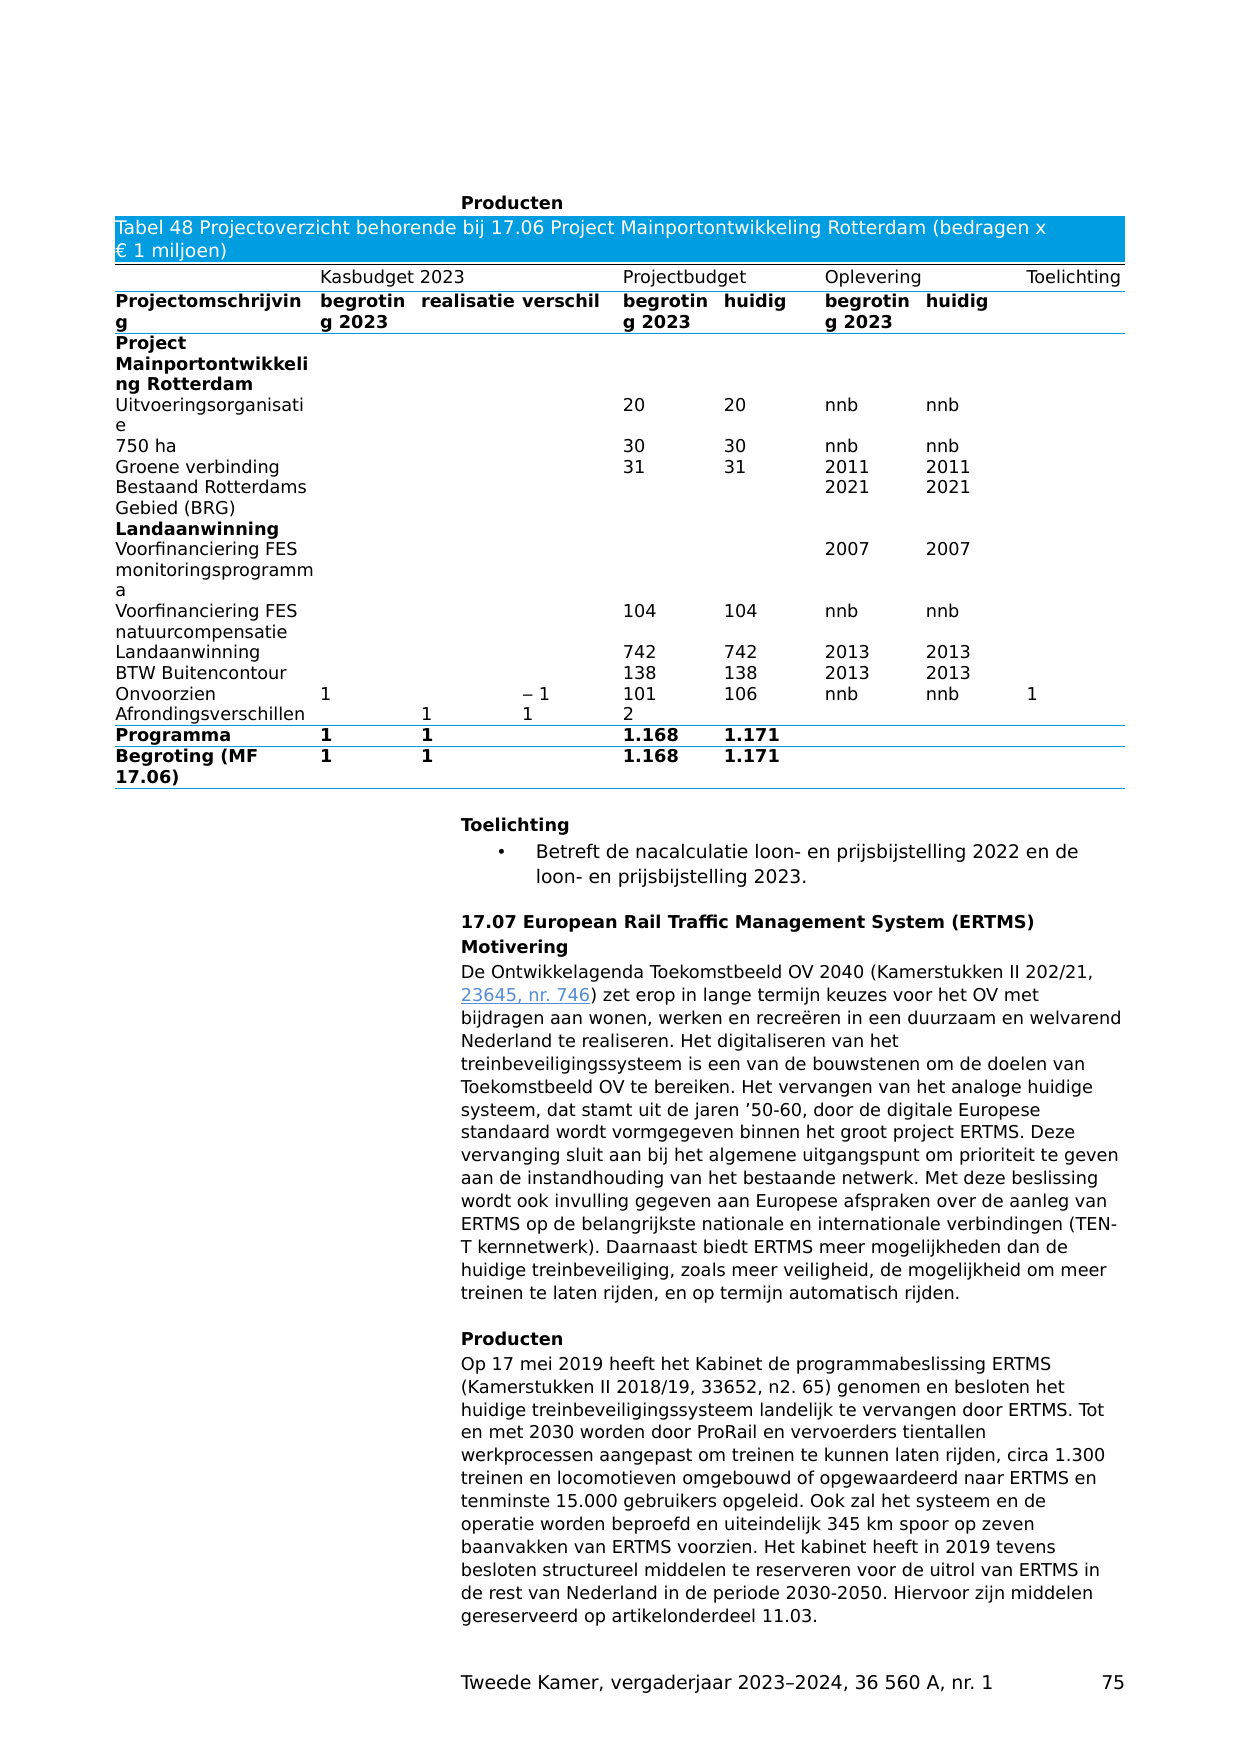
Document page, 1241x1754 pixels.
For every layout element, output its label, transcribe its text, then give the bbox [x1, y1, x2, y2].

table_cell [115, 265, 317, 291]
table_cell [418, 684, 519, 704]
table_cell [519, 519, 620, 539]
table_cell [317, 601, 418, 642]
table_cell [1024, 663, 1125, 683]
table_cell Projectomschrijving [115, 292, 317, 332]
table_cell [418, 519, 519, 539]
table_cell Voorfinanciering FES monitoringsprogramma [115, 539, 317, 601]
table_cell [519, 601, 620, 642]
table_cell [519, 334, 620, 395]
table_cell [620, 334, 721, 395]
table_cell [721, 704, 822, 725]
table_cell [317, 477, 418, 518]
table_cell [519, 747, 620, 788]
table_cell Uitvoeringsorganisatie [115, 395, 317, 436]
table_cell [519, 642, 620, 663]
table_cell BTW Buitencontour [115, 663, 317, 683]
table_cell [519, 539, 620, 601]
table_cell 1 [317, 726, 418, 746]
table_cell 30 [620, 436, 721, 457]
table_cell [1024, 436, 1125, 457]
table_cell [923, 519, 1023, 539]
table_cell [317, 704, 418, 725]
table_cell Landaanwinning [115, 519, 317, 539]
table_cell nnb [923, 395, 1023, 436]
table_cell [620, 477, 721, 518]
table_cell verschil [519, 292, 620, 332]
table_cell [418, 642, 519, 663]
table_cell [1024, 334, 1125, 395]
table_cell 2013 [822, 642, 923, 663]
table_cell [418, 663, 519, 683]
table_cell 2007 [822, 539, 923, 601]
table_cell [519, 477, 620, 518]
table_cell begroting 2023 [317, 292, 418, 332]
text Producten [461, 1327, 1125, 1350]
table_cell 1.171 [721, 747, 822, 788]
table_cell ‒ 1 [519, 684, 620, 704]
table_cell [822, 519, 923, 539]
table_cell [418, 395, 519, 436]
table_cell [519, 663, 620, 683]
table_cell [721, 477, 822, 518]
table_cell [1024, 395, 1125, 436]
table_cell 20 [620, 395, 721, 436]
table_cell [1024, 704, 1125, 725]
table_cell begroting 2023 [620, 292, 721, 332]
list Betreft de nacalculatie loon- en prijsbijstelling 2022 en de loon- en prijsbijstelling 2023. [498, 838, 1125, 888]
table_cell huidig [721, 292, 822, 332]
table_cell [317, 334, 418, 395]
table_cell nnb [923, 601, 1023, 642]
table_cell [317, 642, 418, 663]
table_cell 2013 [822, 663, 923, 683]
table_cell [620, 539, 721, 601]
table_cell [822, 747, 923, 788]
table_cell [620, 519, 721, 539]
table_cell 31 [620, 457, 721, 477]
table_cell nnb [923, 436, 1023, 457]
table_cell [418, 539, 519, 601]
table_cell 104 [721, 601, 822, 642]
table_cell [822, 726, 923, 746]
table_cell [418, 334, 519, 395]
table_cell Voorfinanciering FES natuurcompensatie [115, 601, 317, 642]
table_cell 1 [317, 747, 418, 788]
table_cell 20 [721, 395, 822, 436]
table_cell Toelichting [1024, 265, 1125, 291]
table_cell [418, 457, 519, 477]
table_cell [317, 663, 418, 683]
text Producten [461, 191, 1125, 214]
table_cell 1 [418, 726, 519, 746]
table_cell Groene verbinding [115, 457, 317, 477]
table_cell [923, 704, 1023, 725]
table_cell [1024, 539, 1125, 601]
table_cell [317, 539, 418, 601]
table_cell 1.168 [620, 726, 721, 746]
table_cell 2007 [923, 539, 1023, 601]
table_cell huidig [923, 292, 1023, 332]
table_cell Oplevering [822, 265, 1023, 291]
table_cell 1 [519, 704, 620, 725]
text Motivering [461, 935, 1125, 958]
table_cell 2 [620, 704, 721, 725]
table_cell Programma [115, 726, 317, 746]
table_cell [519, 436, 620, 457]
table_cell [519, 726, 620, 746]
table_cell [923, 747, 1023, 788]
text De Ontwikkelagenda Toekomstbeeld OV 2040 (Kamerstukken II 202/21, 23645, nr. 746) zet erop in lange termĳn keuzes voor het OV met bĳdragen aan wonen, werken en recreëren in een duurzaam en welvarend Nederland te realiseren. Het digitaliseren van het treinbeveiligingssysteem is een van de bouwstenen om de doelen van Toekomstbeeld OV te bereiken. Het vervangen van het analoge huidige systeem, dat stamt uit de jaren ’50-60, door de digitale Europese standaard wordt vormgegeven binnen het groot project ERTMS. Deze vervanging sluit aan bĳ het algemene uitgangspunt om prioriteit te geven aan de instandhouding van het bestaande netwerk. Met deze beslissing wordt ook invulling gegeven aan Europese afspraken over de aanleg van ERTMS op de belangrĳkste nationale en internationale verbindingen (TEN-T kernnetwerk). Daarnaast biedt ERTMS meer mogelĳkheden dan de huidige treinbeveiliging, zoals meer veiligheid, de mogelĳkheid om meer treinen te laten rĳden, en op termĳn automatisch rĳden. [461, 960, 1125, 1304]
table_cell [721, 519, 822, 539]
table_cell nnb [822, 684, 923, 704]
table_cell realisatie [418, 292, 519, 332]
table_cell [1024, 457, 1125, 477]
table_cell [519, 395, 620, 436]
text Toelichting [461, 813, 1125, 836]
table_cell [822, 704, 923, 725]
table_cell 1 [1024, 684, 1125, 704]
table_cell [721, 334, 822, 395]
table_cell [418, 436, 519, 457]
table_cell nnb [822, 436, 923, 457]
table_cell Kasbudget 2023 [317, 265, 620, 291]
table_cell [317, 436, 418, 457]
table_cell 30 [721, 436, 822, 457]
table_cell Project Mainportontwikkeling Rotterdam [115, 334, 317, 395]
table_cell 106 [721, 684, 822, 704]
table_cell [418, 477, 519, 518]
table_cell 1 [317, 684, 418, 704]
table_cell [721, 539, 822, 601]
table_cell 742 [721, 642, 822, 663]
table_cell [317, 519, 418, 539]
table_cell [519, 457, 620, 477]
table_cell [923, 334, 1023, 395]
table_cell [923, 726, 1023, 746]
table_cell [1024, 726, 1125, 746]
table_cell 1.171 [721, 726, 822, 746]
table_cell begroting 2023 [822, 292, 923, 332]
table_cell [1024, 747, 1125, 788]
table_cell 104 [620, 601, 721, 642]
table_cell nnb [923, 684, 1023, 704]
table_cell [1024, 519, 1125, 539]
table_cell 742 [620, 642, 721, 663]
table_cell Projectbudget [620, 265, 822, 291]
table_cell 2011 [822, 457, 923, 477]
table_cell 2013 [923, 642, 1023, 663]
table_cell [822, 334, 923, 395]
table_cell [317, 395, 418, 436]
table_cell Begroting (MF 17.06) [115, 747, 317, 788]
table_cell Onvoorzien [115, 684, 317, 704]
table_cell 1 [418, 704, 519, 725]
table_cell [1024, 292, 1125, 332]
table_cell 2011 [923, 457, 1023, 477]
table_cell nnb [822, 395, 923, 436]
table_cell 2021 [822, 477, 923, 518]
table_cell [1024, 477, 1125, 518]
table_cell Landaanwinning [115, 642, 317, 663]
table_cell 2021 [923, 477, 1023, 518]
table_cell [418, 601, 519, 642]
table_cell 138 [620, 663, 721, 683]
text Op 17 mei 2019 heeft het Kabinet de programmabeslissing ERTMS (Kamerstukken II 2018/19, 33652, n2. 65) genomen en besloten het huidige treinbeveiligingssysteem landelĳk te vervangen door ERTMS. Tot en met 2030 worden door ProRail en vervoerders tientallen werkprocessen aangepast om treinen te kunnen laten rĳden, circa 1.300 treinen en locomotieven omgebouwd of opgewaardeerd naar ERTMS en tenminste 15.000 gebruikers opgeleid. Ook zal het systeem en de operatie worden beproefd en uiteindelĳk 345 km spoor op zeven baanvakken van ERTMS voorzien. Het kabinet heeft in 2019 tevens besloten structureel middelen te reserveren voor de uitrol van ERTMS in de rest van Nederland in de periode 2030-2050. Hiervoor zĳn middelen gereserveerd op artikelonderdeel 11.03. [461, 1352, 1125, 1627]
table_cell [317, 457, 418, 477]
table_cell 2013 [923, 663, 1023, 683]
text 17.07 European Rail Traffic Management System (ERTMS) [461, 910, 1125, 933]
table_cell 101 [620, 684, 721, 704]
table_cell nnb [822, 601, 923, 642]
table_cell Afrondingsverschillen [115, 704, 317, 725]
table_cell 750 ha [115, 436, 317, 457]
table_cell Bestaand Rotterdams Gebied (BRG) [115, 477, 317, 518]
table_cell [1024, 601, 1125, 642]
table_cell [1024, 642, 1125, 663]
table_cell 1.168 [620, 747, 721, 788]
table_cell 31 [721, 457, 822, 477]
table_cell 138 [721, 663, 822, 683]
table_cell 1 [418, 747, 519, 788]
